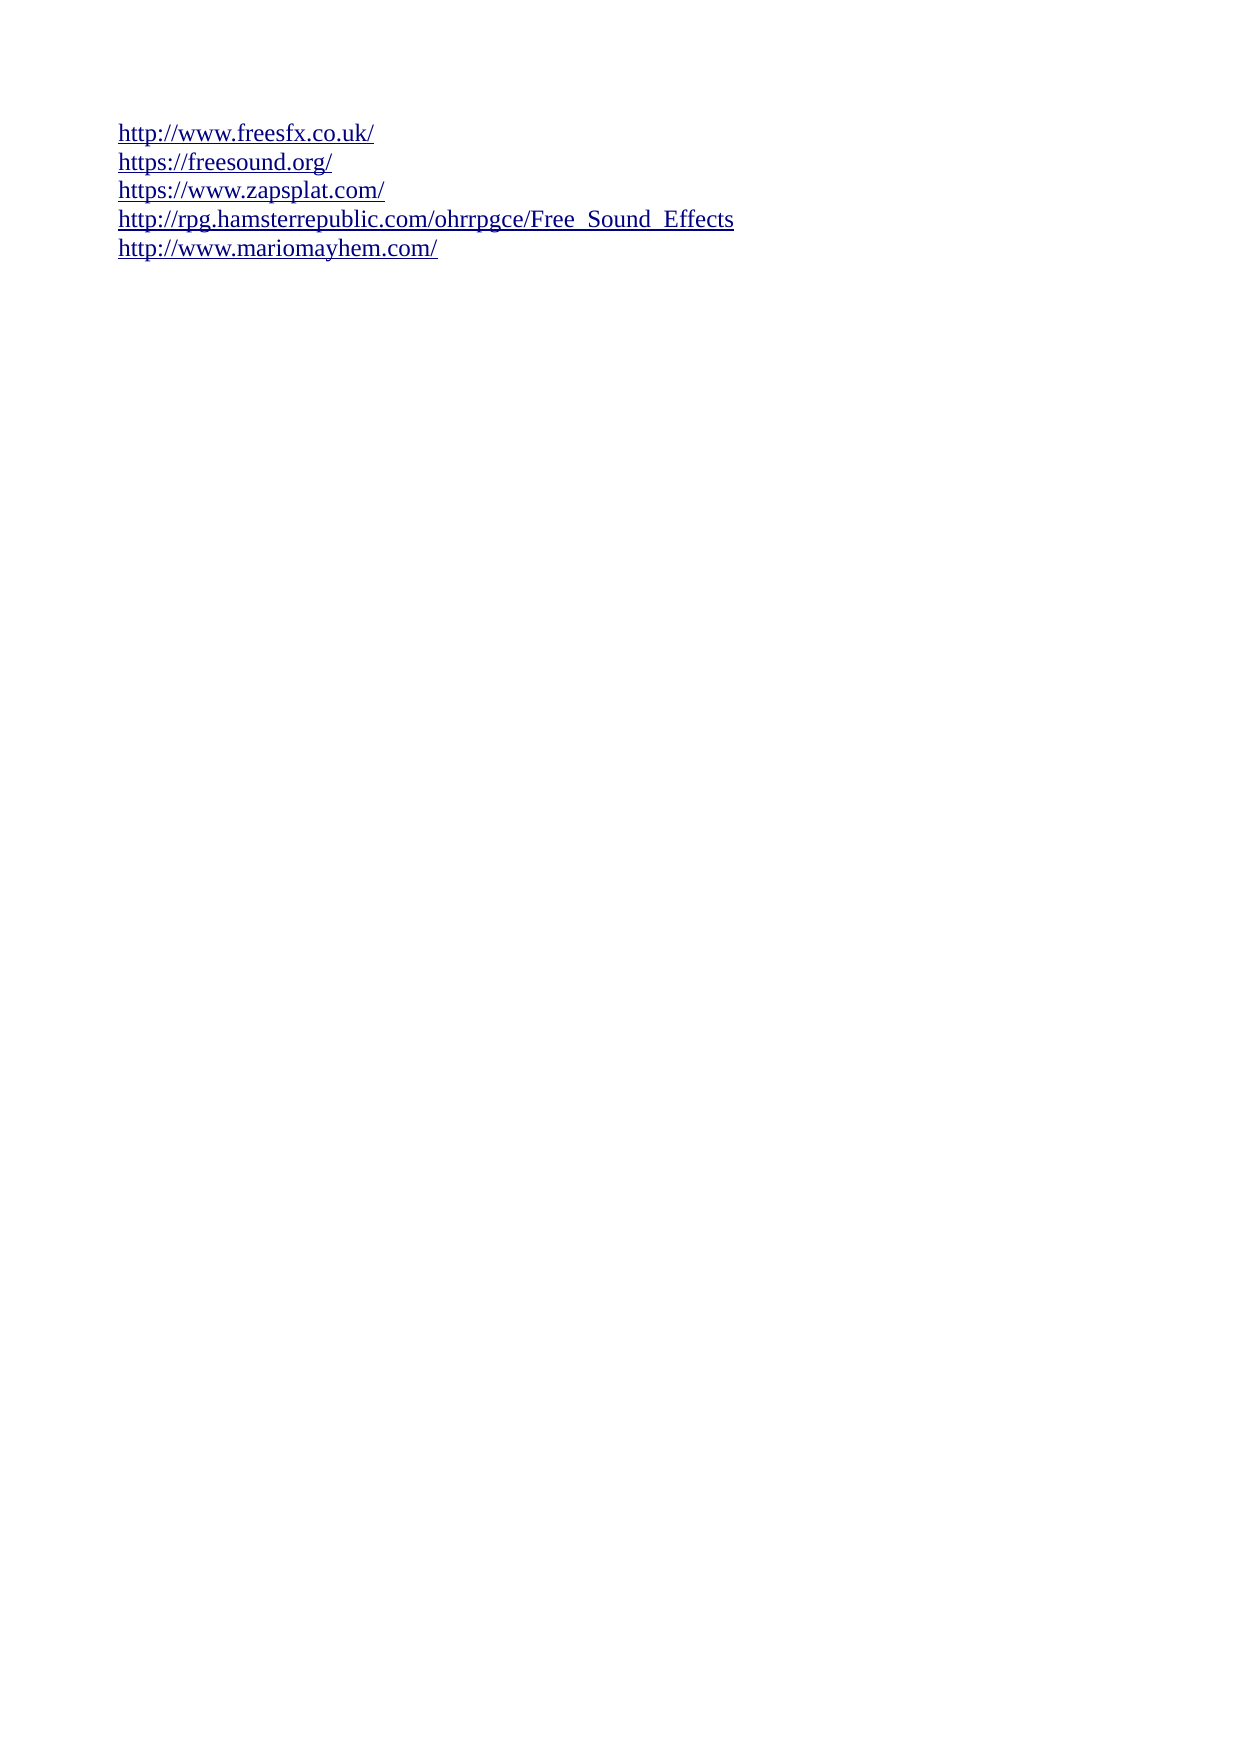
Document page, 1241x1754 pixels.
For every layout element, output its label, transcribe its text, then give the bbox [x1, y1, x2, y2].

text http://www.freesfx.co.uk/ [118, 118, 1122, 147]
text http://rpg.hamsterrepublic.com/ohrrpgce/Free_Sound_Effects [118, 204, 1122, 233]
text https://www.zapsplat.com/ [118, 176, 1122, 204]
text http://www.mariomayhem.com/ [118, 233, 1122, 262]
text https://freesound.org/ [118, 147, 1122, 176]
